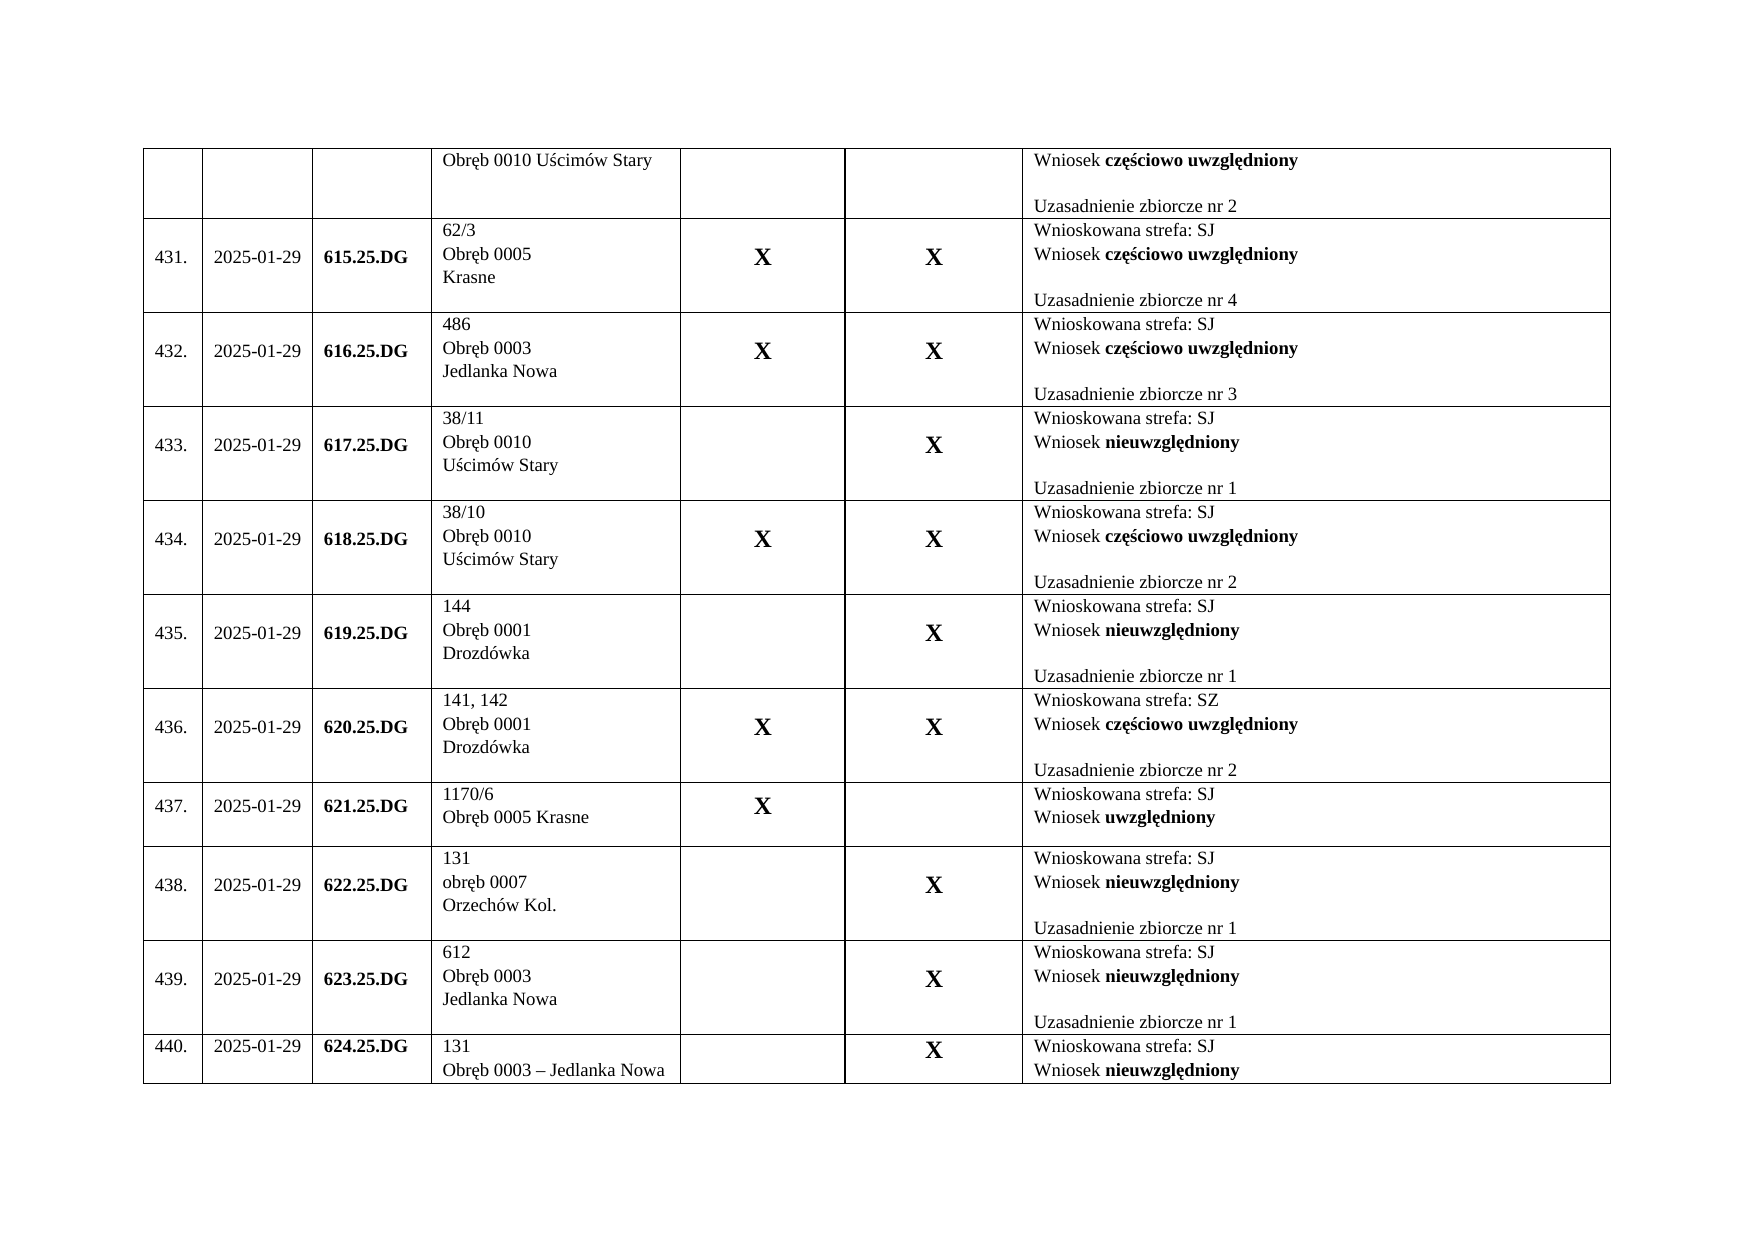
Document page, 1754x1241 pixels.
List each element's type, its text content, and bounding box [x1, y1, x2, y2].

table_cell X [846, 847, 1022, 940]
table_cell [203, 149, 312, 218]
table_cell 131 obręb 0007 Orzechów Kol. [432, 847, 680, 940]
table_cell 617.25.DG [313, 407, 431, 500]
table_cell 618.25.DG [313, 501, 431, 594]
table_cell X [846, 219, 1022, 312]
table_cell X [681, 313, 844, 406]
table_cell Wnioskowana strefa: SJ Wniosek uwzględniony [1023, 783, 1610, 846]
table_cell [846, 783, 1022, 846]
table_cell 620.25.DG [313, 689, 431, 782]
table_cell 131 Obręb 0003 – Jedlanka Nowa [432, 1035, 680, 1083]
table_cell 141, 142 Obręb 0001 Drozdówka [432, 689, 680, 782]
table_cell 433. [144, 407, 202, 500]
table_cell 435. [144, 595, 202, 688]
table_cell [681, 407, 844, 500]
table_cell [681, 1035, 844, 1083]
table_cell 2025-01-29 [203, 501, 312, 594]
table_cell 437. [144, 783, 202, 846]
table_cell Wnioskowana strefa: SJ Wniosek nieuwzględniony Uzasadnienie zbiorcze nr 1 [1023, 941, 1610, 1034]
table_cell 38/11 Obręb 0010 Uścimów Stary [432, 407, 680, 500]
table_cell Wnioskowana strefa: SJ Wniosek częściowo uwzględniony Uzasadnienie zbiorcze nr 2 [1023, 501, 1610, 594]
table_cell 432. [144, 313, 202, 406]
table_cell Obręb 0010 Uścimów Stary [432, 149, 680, 218]
table_cell 2025-01-29 [203, 847, 312, 940]
table_cell 486 Obręb 0003 Jedlanka Nowa [432, 313, 680, 406]
table_cell 62/3 Obręb 0005 Krasne [432, 219, 680, 312]
table_cell 624.25.DG [313, 1035, 431, 1083]
table_cell [313, 149, 431, 218]
table_cell [681, 847, 844, 940]
table_cell 436. [144, 689, 202, 782]
table_cell 612 Obręb 0003 Jedlanka Nowa [432, 941, 680, 1034]
table_cell X [846, 313, 1022, 406]
table_cell 438. [144, 847, 202, 940]
table_cell X [681, 783, 844, 846]
table_cell Wnioskowana strefa: SZ Wniosek częściowo uwzględniony Uzasadnienie zbiorcze nr 2 [1023, 689, 1610, 782]
table_cell Wnioskowana strefa: SJ Wniosek częściowo uwzględniony Uzasadnienie zbiorcze nr 3 [1023, 313, 1610, 406]
table_cell 434. [144, 501, 202, 594]
table_cell 622.25.DG [313, 847, 431, 940]
table_cell 2025-01-29 [203, 407, 312, 500]
table_cell [681, 595, 844, 688]
table_cell 38/10 Obręb 0010 Uścimów Stary [432, 501, 680, 594]
table_cell 616.25.DG [313, 313, 431, 406]
table_cell Wnioskowana strefa: SJ Wniosek częściowo uwzględniony Uzasadnienie zbiorcze nr 4 [1023, 219, 1610, 312]
table_cell 1170/6 Obręb 0005 Krasne [432, 783, 680, 846]
table_cell X [846, 1035, 1022, 1083]
table_cell Wnioskowana strefa: SJ Wniosek nieuwzględniony Uzasadnienie zbiorcze nr 1 [1023, 407, 1610, 500]
table_cell Wnioskowana strefa: SJ Wniosek nieuwzględniony [1023, 1035, 1610, 1083]
table_cell 144 Obręb 0001 Drozdówka [432, 595, 680, 688]
table_cell 2025-01-29 [203, 219, 312, 312]
table_cell 2025-01-29 [203, 595, 312, 688]
table_cell 439. [144, 941, 202, 1034]
table_cell X [846, 501, 1022, 594]
table_cell 2025-01-29 [203, 1035, 312, 1083]
table_cell X [846, 941, 1022, 1034]
table_cell 2025-01-29 [203, 689, 312, 782]
table_cell Wnioskowana strefa: SJ Wniosek nieuwzględniony Uzasadnienie zbiorcze nr 1 [1023, 847, 1610, 940]
table_cell 2025-01-29 [203, 783, 312, 846]
table_cell 440. [144, 1035, 202, 1083]
table_cell 2025-01-29 [203, 313, 312, 406]
table_cell [144, 149, 202, 218]
table_cell X [846, 595, 1022, 688]
table_cell [846, 149, 1022, 218]
table_cell Wniosek częściowo uwzględniony Uzasadnienie zbiorcze nr 2 [1023, 149, 1610, 218]
table_cell 619.25.DG [313, 595, 431, 688]
table_cell X [846, 689, 1022, 782]
table_cell X [681, 689, 844, 782]
table_cell X [681, 219, 844, 312]
table_cell X [681, 501, 844, 594]
table_cell 615.25.DG [313, 219, 431, 312]
table_cell 623.25.DG [313, 941, 431, 1034]
table_cell 2025-01-29 [203, 941, 312, 1034]
table_cell X [846, 407, 1022, 500]
table_cell [681, 941, 844, 1034]
table_cell Wnioskowana strefa: SJ Wniosek nieuwzględniony Uzasadnienie zbiorcze nr 1 [1023, 595, 1610, 688]
table_cell 431. [144, 219, 202, 312]
table_cell [681, 149, 844, 218]
table_cell 621.25.DG [313, 783, 431, 846]
